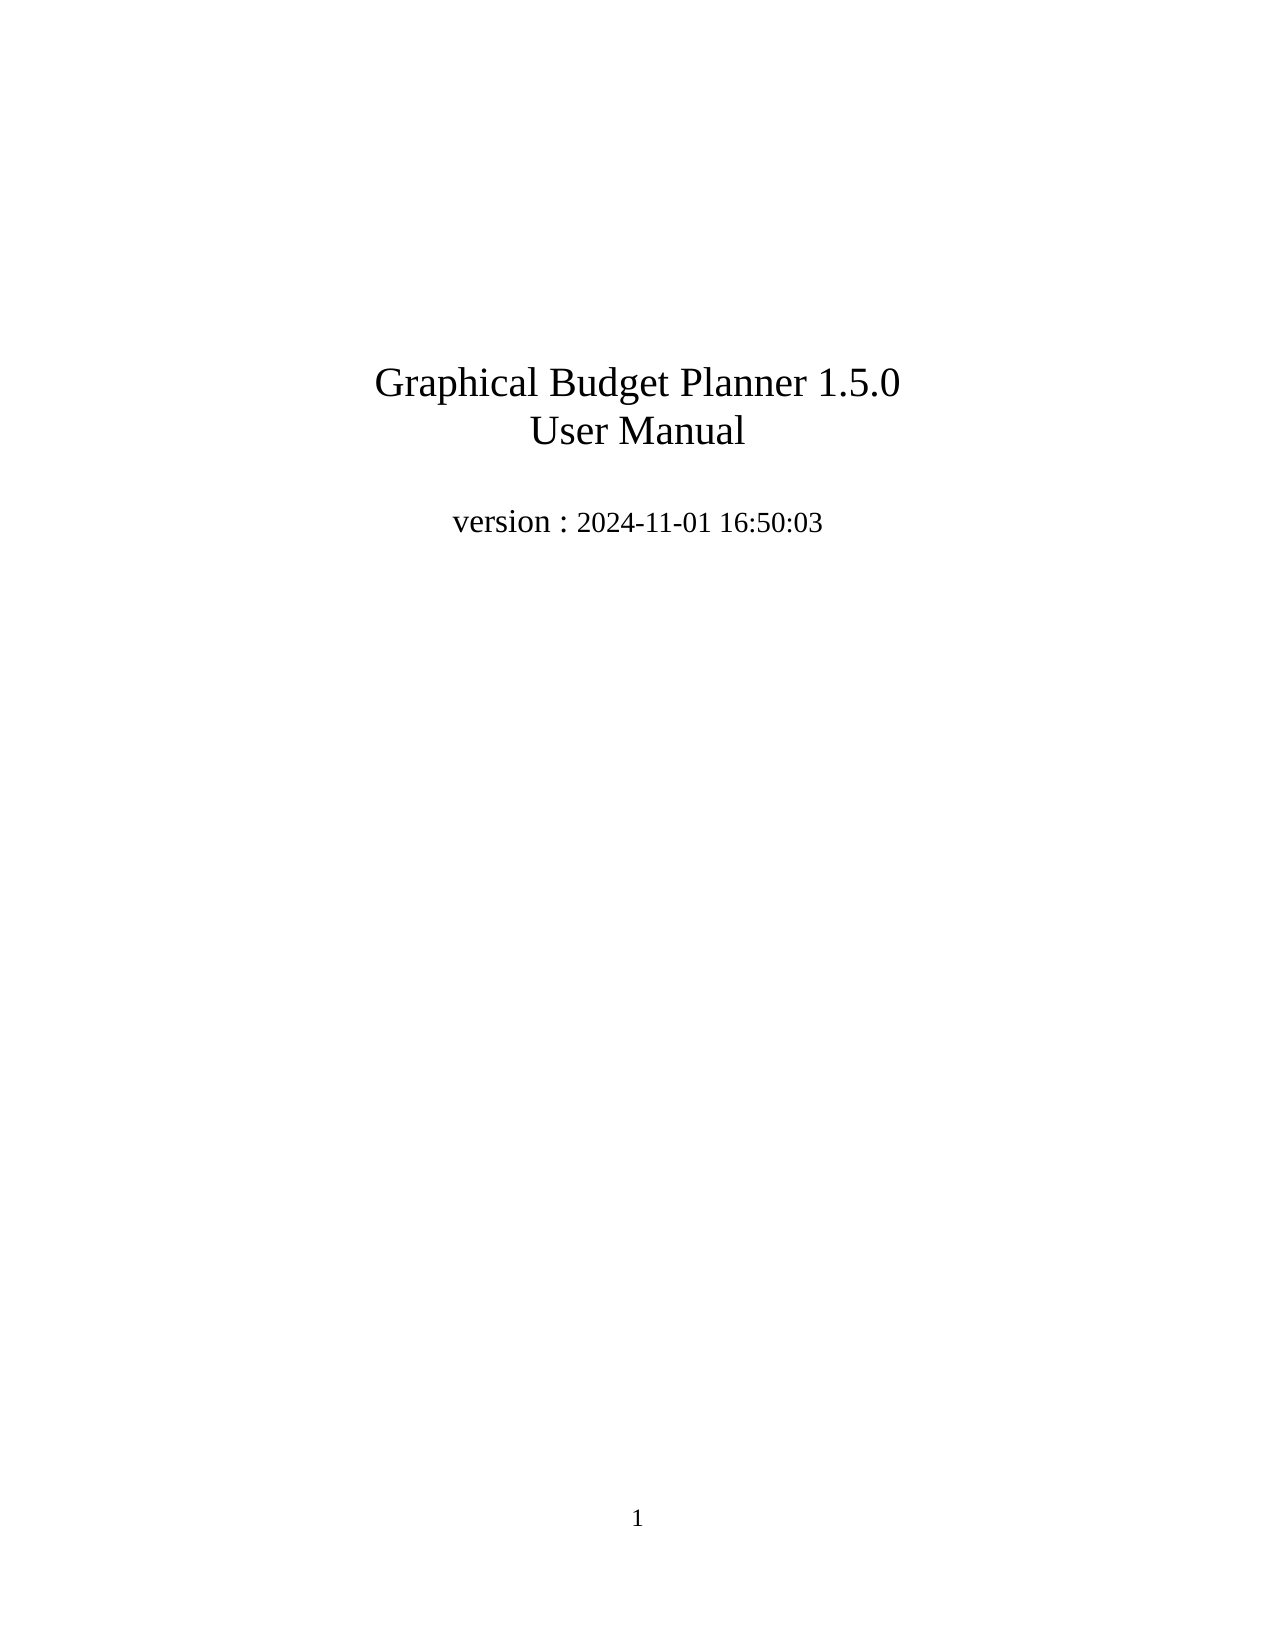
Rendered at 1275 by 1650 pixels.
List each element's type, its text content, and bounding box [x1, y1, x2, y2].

text Graphical Budget Planner 1.5.0 [118, 358, 1157, 406]
text version : 2024-11-01 16:46:39 [118, 501, 1157, 540]
text User Manual [118, 406, 1157, 453]
